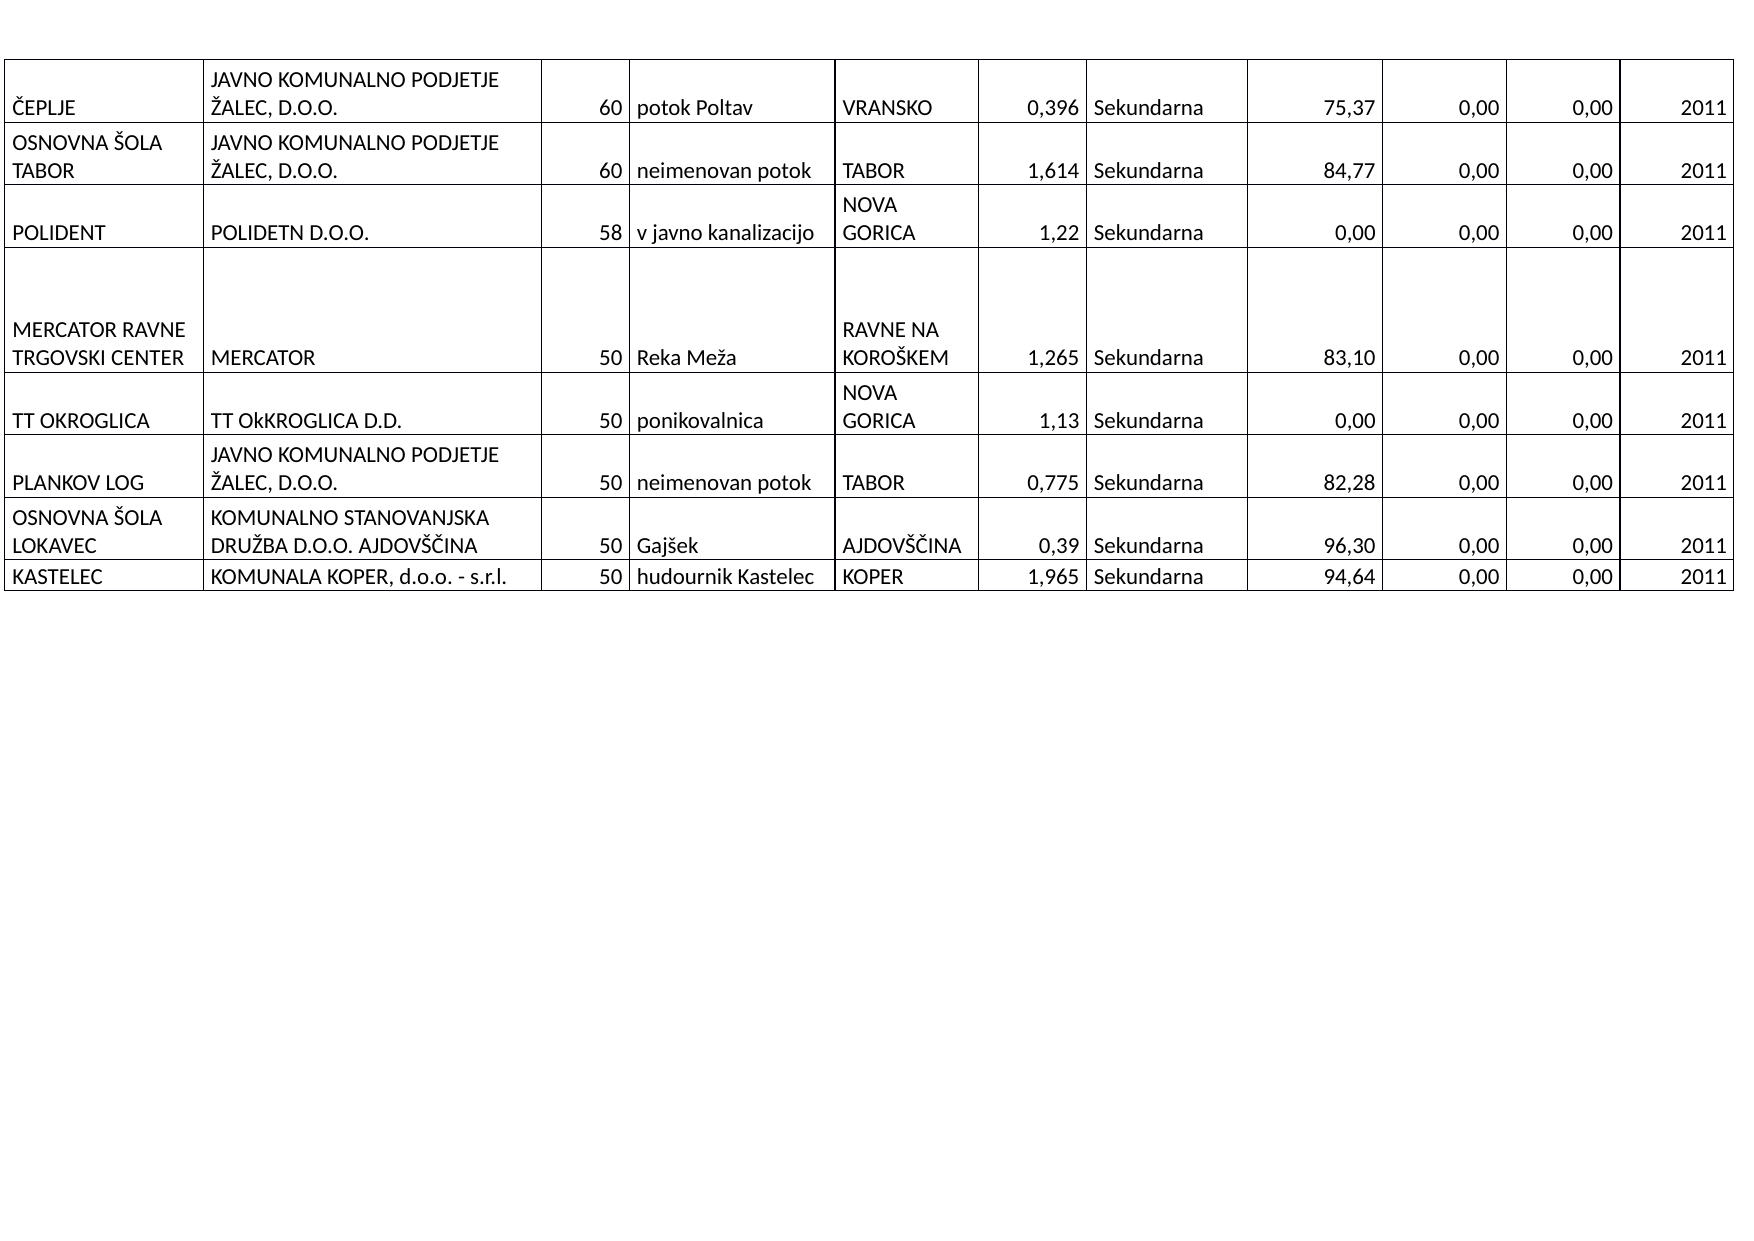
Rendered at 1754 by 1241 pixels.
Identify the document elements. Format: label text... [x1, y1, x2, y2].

table_cell POLIDENT [5, 185, 203, 247]
table_cell NOVA GORICA [836, 185, 978, 247]
table_cell 0,00 [1507, 498, 1619, 559]
table_cell 0,00 [1383, 560, 1506, 590]
table_cell 0,396 [979, 60, 1086, 122]
table_cell Sekundarna [1087, 498, 1247, 559]
table_cell 1,965 [979, 560, 1086, 590]
table_cell OSNOVNA ŠOLA TABOR [5, 123, 203, 184]
table_cell 0,00 [1383, 185, 1506, 247]
table_cell 0,00 [1507, 60, 1619, 122]
table_cell OSNOVNA ŠOLA LOKAVEC [5, 498, 203, 559]
table_cell 1,13 [979, 373, 1086, 434]
table_cell KOMUNALA KOPER, d.o.o. - s.r.l. [204, 560, 541, 590]
table_cell 0,00 [1383, 248, 1506, 372]
table_cell 0,00 [1383, 435, 1506, 497]
table_cell JAVNO KOMUNALNO PODJETJE ŽALEC, D.O.O. [204, 60, 541, 122]
table_cell RAVNE NA KOROŠKEM [836, 248, 978, 372]
table_cell 2011 [1621, 60, 1733, 122]
table_cell 82,28 [1248, 435, 1382, 497]
table_cell 0,00 [1383, 60, 1506, 122]
table_cell Reka Meža [630, 248, 834, 372]
table_cell 2011 [1621, 185, 1733, 247]
table_cell MERCATOR [204, 248, 541, 372]
table_cell 2011 [1621, 248, 1733, 372]
table_cell AJDOVŠČINA [836, 498, 978, 559]
table_cell 50 [542, 560, 629, 590]
table_cell TT OKROGLICA [5, 373, 203, 434]
table_cell TT OkKROGLICA D.D. [204, 373, 541, 434]
table_cell 94,64 [1248, 560, 1382, 590]
table_cell 83,10 [1248, 248, 1382, 372]
table_cell 1,22 [979, 185, 1086, 247]
table_cell 0,00 [1507, 560, 1619, 590]
table_cell 0,00 [1383, 498, 1506, 559]
table_cell 2011 [1621, 123, 1733, 184]
table_cell 50 [542, 373, 629, 434]
table_cell Sekundarna [1087, 373, 1247, 434]
table_cell 60 [542, 60, 629, 122]
table_cell Sekundarna [1087, 123, 1247, 184]
table_cell TABOR [836, 435, 978, 497]
table_cell 0,00 [1507, 123, 1619, 184]
table_cell 75,37 [1248, 60, 1382, 122]
table_cell PLANKOV LOG [5, 435, 203, 497]
table_cell 0,00 [1507, 435, 1619, 497]
table_cell KOMUNALNO STANOVANJSKA DRUŽBA D.O.O. AJDOVŠČINA [204, 498, 541, 559]
table_cell TABOR [836, 123, 978, 184]
table_cell 1,614 [979, 123, 1086, 184]
table_cell hudournik Kastelec [630, 560, 834, 590]
table_cell 2011 [1621, 435, 1733, 497]
table_cell 2011 [1621, 498, 1733, 559]
table_cell VRANSKO [836, 60, 978, 122]
table_cell 0,00 [1383, 373, 1506, 434]
table_cell 0,39 [979, 498, 1086, 559]
table_cell 50 [542, 498, 629, 559]
table_cell ponikovalnica [630, 373, 834, 434]
table_cell 58 [542, 185, 629, 247]
table_cell potok Poltav [630, 60, 834, 122]
table_cell Sekundarna [1087, 248, 1247, 372]
table_cell v javno kanalizacijo [630, 185, 834, 247]
table_cell Sekundarna [1087, 560, 1247, 590]
table_cell POLIDETN D.O.O. [204, 185, 541, 247]
table_cell KOPER [836, 560, 978, 590]
table_cell 60 [542, 123, 629, 184]
table_cell 0,00 [1507, 373, 1619, 434]
table_cell JAVNO KOMUNALNO PODJETJE ŽALEC, D.O.O. [204, 435, 541, 497]
table_cell 50 [542, 248, 629, 372]
table_cell Gajšek [630, 498, 834, 559]
table_cell 84,77 [1248, 123, 1382, 184]
table_cell 0,00 [1507, 185, 1619, 247]
table_cell NOVA GORICA [836, 373, 978, 434]
table_cell 0,00 [1507, 248, 1619, 372]
table_cell 0,00 [1383, 123, 1506, 184]
table_cell 2011 [1621, 560, 1733, 590]
table_cell 96,30 [1248, 498, 1382, 559]
table_cell 0,00 [1248, 185, 1382, 247]
table_cell MERCATOR RAVNE TRGOVSKI CENTER [5, 248, 203, 372]
table_cell 0,00 [1248, 373, 1382, 434]
table_cell Sekundarna [1087, 185, 1247, 247]
table_cell 1,265 [979, 248, 1086, 372]
table_cell 50 [542, 435, 629, 497]
table_cell 2011 [1621, 373, 1733, 434]
table_cell Sekundarna [1087, 435, 1247, 497]
table_cell JAVNO KOMUNALNO PODJETJE ŽALEC, D.O.O. [204, 123, 541, 184]
table_cell 0,775 [979, 435, 1086, 497]
table_cell KASTELEC [5, 560, 203, 590]
table_cell neimenovan potok [630, 435, 834, 497]
table_cell neimenovan potok [630, 123, 834, 184]
table_cell ČEPLJE [5, 60, 203, 122]
table_cell Sekundarna [1087, 60, 1247, 122]
